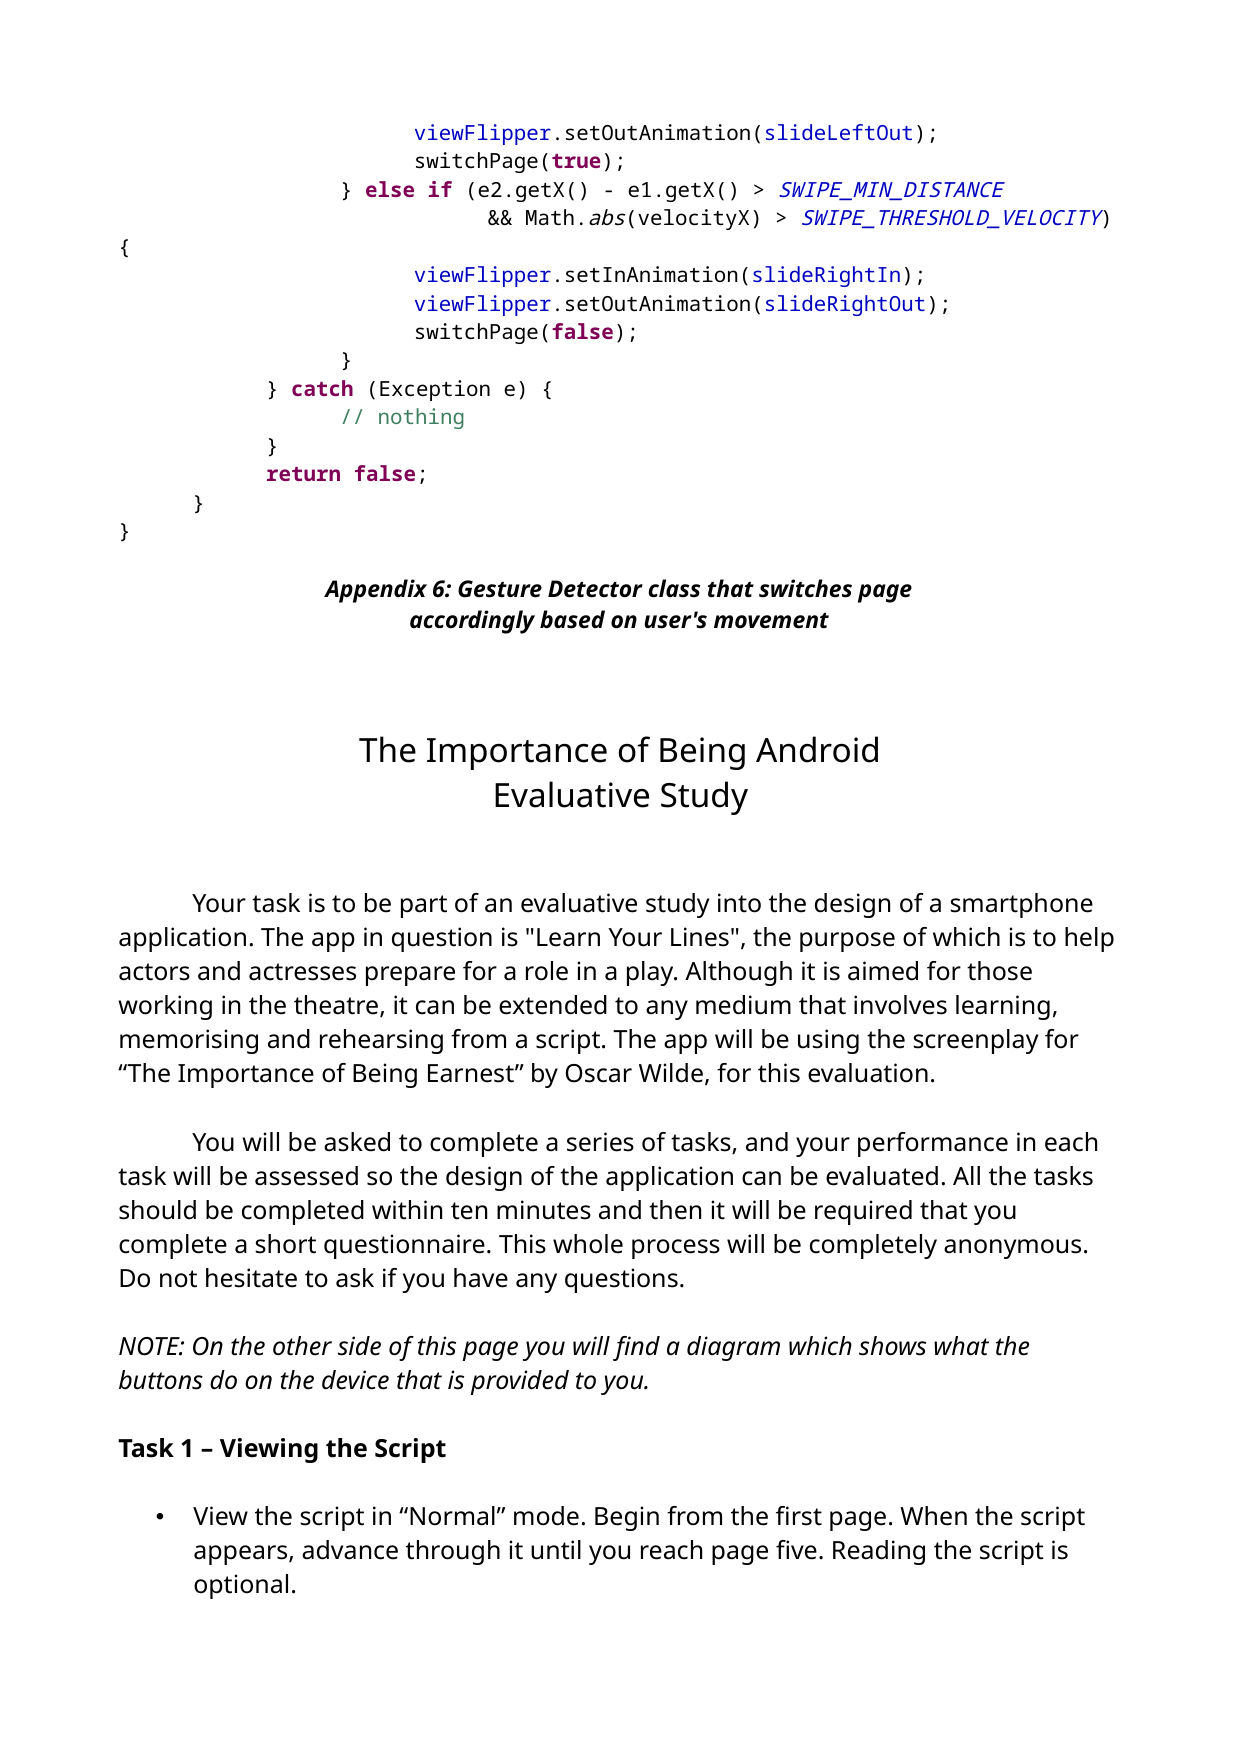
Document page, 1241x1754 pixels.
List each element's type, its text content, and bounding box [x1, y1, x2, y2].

text } [118, 488, 1122, 516]
text return false; [118, 459, 1122, 488]
text // nothing [118, 402, 1122, 431]
text } catch (Exception e) { [118, 374, 1122, 402]
text viewFlipper.setInAnimation(slideRightIn); [118, 260, 1122, 289]
text You will be asked to complete a series of tasks, and your performance in each task will be assessed so the design of the application can be evaluated. All the tasks should be completed within ten minutes and then it will be required that you complete a short questionnaire. This whole process will be completely anonymous. Do not hesitate to ask if you have any questions. [118, 1124, 1122, 1294]
text } [118, 516, 1122, 545]
text } else if (e2.getX() - e1.getX() > SWIPE_MIN_DISTANCE [118, 175, 1122, 203]
text } [118, 346, 1122, 374]
text accordingly based on user's movement [118, 604, 1122, 636]
text Task 1 – Viewing the Script [118, 1431, 1122, 1465]
text switchPage(false); [118, 317, 1122, 346]
text viewFlipper.setOutAnimation(slideLeftOut); [118, 118, 1122, 147]
text Appendix 6: Gesture Detector class that switches page [118, 573, 1122, 604]
text && Math.abs(velocityX) > SWIPE_THRESHOLD_VELOCITY) { [118, 203, 1122, 260]
list View the script in “Normal” mode. Begin from the first page. When the script appears, advance through it until you reach page five. Reading the script is optional. [156, 1499, 1122, 1601]
text Your task is to be part of an evaluative study into the design of a smartphone application. The app in question is "Learn Your Lines", the purpose of which is to help actors and actresses prepare for a role in a play. Although it is aimed for those working in the theatre, it can be extended to any medium that involves learning, memorising and rehearsing from a script. The app will be using the screenplay for “The Importance of Being Earnest” by Oscar Wilde, for this evaluation. [118, 886, 1122, 1090]
text viewFlipper.setOutAnimation(slideRightOut); [118, 289, 1122, 317]
text The Importance of Being Android [118, 727, 1122, 772]
text Evaluative Study [118, 772, 1122, 818]
text } [118, 431, 1122, 459]
text NOTE: On the other side of this page you will find a diagram which shows what the buttons do on the device that is provided to you. [118, 1329, 1122, 1397]
text switchPage(true); [118, 147, 1122, 175]
